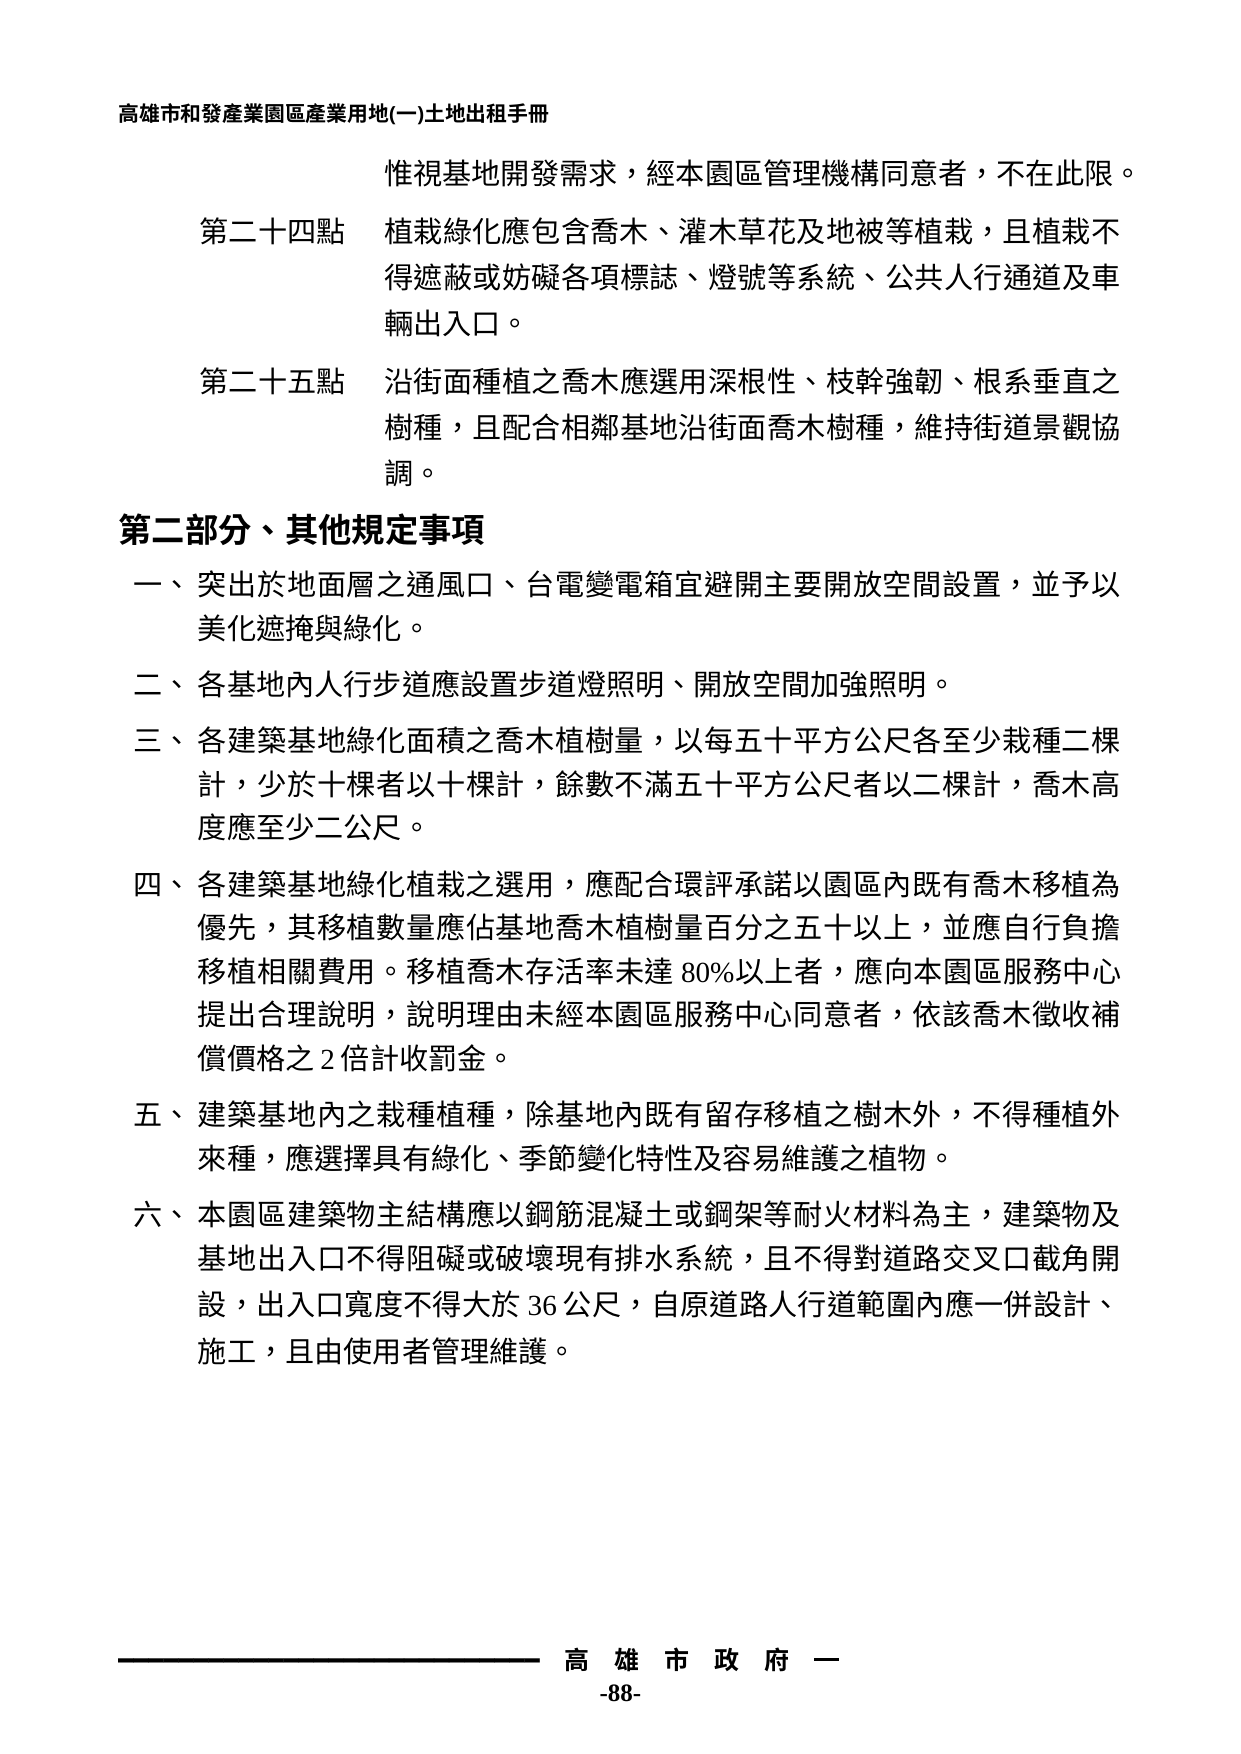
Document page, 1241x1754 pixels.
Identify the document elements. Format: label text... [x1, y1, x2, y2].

subtitle 建築基地內之栽種植種，除基地內既有留存移植之樹木外，不得種植外來種，應選擇具有綠化、季節變化特性及容易維護之植物。 [133, 1094, 1122, 1178]
text 惟視基地開發需求，經本園區管理機構同意者，不在此限。 [384, 148, 1122, 193]
subtitle 各建築基地綠化植栽之選用，應配合環評承諾以園區內既有喬木移植為優先，其移植數量應佔基地喬木植樹量百分之五十以上，並應自行負擔移植相關費用。移植喬木存活率未達80%以上者，應向本園區服務中心提出合理說明，說明理由未經本園區服務中心同意者，依該喬木徵收補償價格之2倍計收罰金。 [133, 864, 1122, 1078]
text 第二十四點 植栽綠化應包含喬木、灌木草花及地被等植栽，且植栽不得遮蔽或妨礙各項標誌、燈號等系統、公共人行通道及車輛出入口。 [199, 206, 1122, 343]
subtitle 各建築基地綠化面積之喬木植樹量，以每五十平方公尺各至少栽種二棵計，少於十棵者以十棵計，餘數不滿五十平方公尺者以二棵計，喬木高度應至少二公尺。 [133, 720, 1122, 847]
subtitle 各基地內人行步道應設置步道燈照明、開放空間加強照明。 [133, 664, 1122, 704]
text 第二十五點 沿街面種植之喬木應選用深根性、枝幹強韌、根系垂直之樹種，且配合相鄰基地沿街面喬木樹種，維持街道景觀協調。 [199, 356, 1122, 493]
subtitle 本園區建築物主結構應以鋼筋混凝土或鋼架等耐火材料為主，建築物及基地出入口不得阻礙或破壞現有排水系統，且不得對道路交叉口截角開設，出入口寬度不得大於36公尺，自原道路人行道範圍內應一併設計、施工，且由使用者管理維護。 [133, 1194, 1122, 1371]
subtitle 突出於地面層之通風口、台電變電箱宜避開主要開放空間設置，並予以美化遮掩與綠化。 [133, 564, 1122, 648]
text 第二部分、其他規定事項 [118, 506, 1122, 552]
